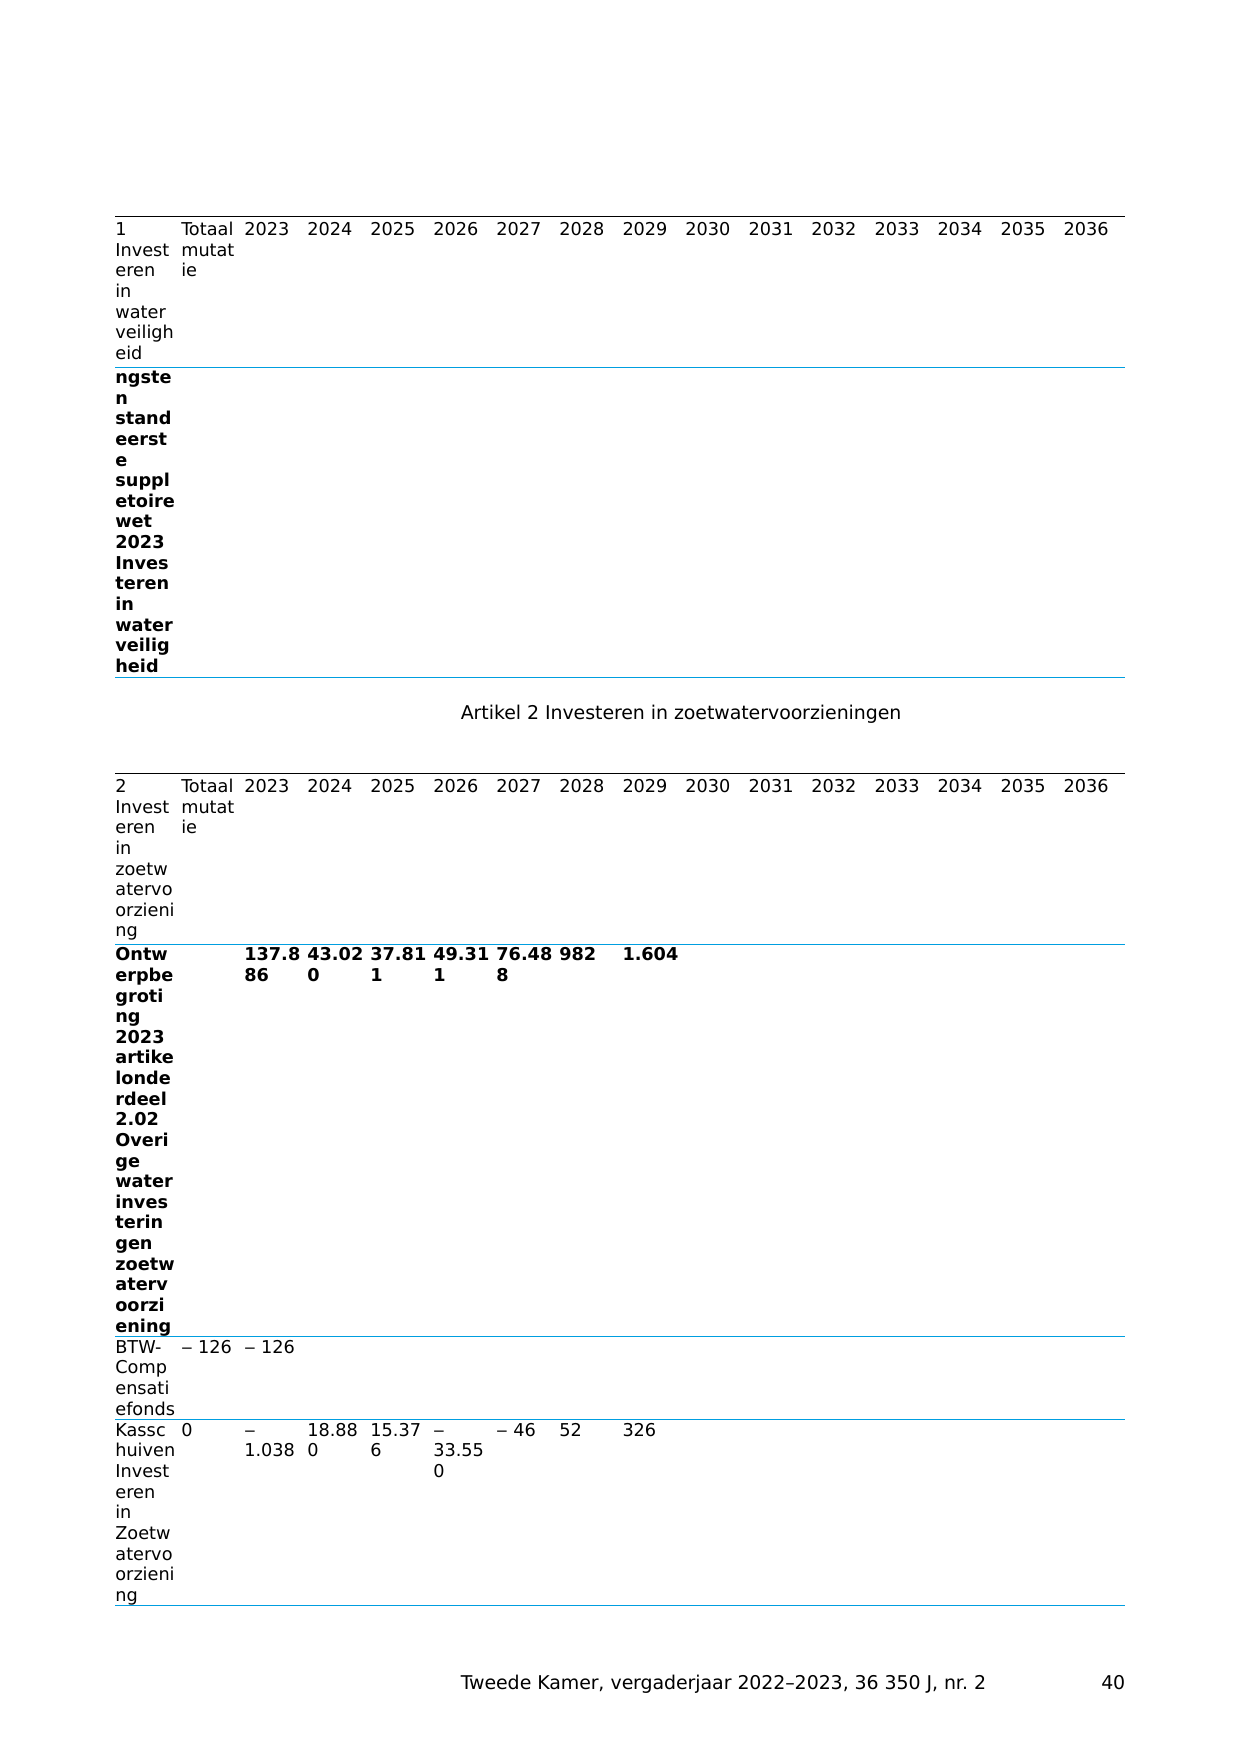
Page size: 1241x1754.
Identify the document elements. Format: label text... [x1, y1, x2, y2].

table_cell 982 [556, 945, 619, 1336]
table_cell [304, 1337, 367, 1419]
table_cell [178, 945, 241, 1336]
table_cell [367, 1337, 430, 1419]
table_cell 2030 [682, 774, 745, 944]
table_cell [178, 368, 241, 676]
table_cell [619, 1337, 682, 1419]
table_cell [1060, 945, 1125, 1336]
table_cell [871, 1420, 934, 1605]
table_cell 2032 [808, 217, 871, 366]
table_cell [493, 1337, 556, 1419]
table_cell 2033 [871, 774, 934, 944]
table_cell 43.020 [304, 945, 367, 1336]
table_cell 2035 [998, 774, 1060, 944]
table_cell 76.488 [493, 945, 556, 1336]
table_cell 2029 [619, 217, 682, 366]
table_cell [745, 945, 808, 1336]
table_cell [367, 368, 430, 676]
table_cell 2031 [745, 217, 808, 366]
table_cell [998, 368, 1060, 676]
table_cell [1060, 368, 1125, 676]
table_cell 2023 [241, 217, 304, 366]
table_cell 137.886 [241, 945, 304, 1336]
table_cell 2035 [998, 217, 1060, 366]
table_cell ngsten stand eerste suppletoire wet 2023 Investeren in waterveiligheid [115, 368, 178, 676]
table_cell 2029 [619, 774, 682, 944]
table_cell Totaal mutatie [178, 774, 241, 944]
table_cell 2028 [556, 774, 619, 944]
table_cell Kasschuiven Investeren in Zoetwatervoorziening [115, 1420, 178, 1605]
table_cell 2031 [745, 774, 808, 944]
table_cell 2024 [304, 774, 367, 944]
table_cell [934, 1337, 997, 1419]
table_cell ‒ 1.038 [241, 1420, 304, 1605]
table_cell [934, 945, 997, 1336]
table_cell [934, 368, 997, 676]
table_cell 326 [619, 1420, 682, 1605]
table_cell ‒ 126 [241, 1337, 304, 1419]
table_cell [304, 368, 367, 676]
table_cell [556, 368, 619, 676]
table_cell Totaal mutatie [178, 217, 241, 366]
table_cell 2036 [1060, 217, 1125, 366]
table_cell ‒ 126 [178, 1337, 241, 1419]
table_cell 49.311 [430, 945, 493, 1336]
table_cell 2027 [493, 217, 556, 366]
table_cell 2030 [682, 217, 745, 366]
table_cell [871, 945, 934, 1336]
table_cell [1060, 1337, 1125, 1419]
table_cell 2026 [430, 217, 493, 366]
table_cell [998, 1337, 1060, 1419]
table_cell [808, 368, 871, 676]
table_cell 1.604 [619, 945, 682, 1336]
table_cell 2032 [808, 774, 871, 944]
table_cell [871, 1337, 934, 1419]
table_cell 2027 [493, 774, 556, 944]
table_cell 18.880 [304, 1420, 367, 1605]
table_cell [682, 1420, 745, 1605]
table_cell 2024 [304, 217, 367, 366]
table_cell 37.811 [367, 945, 430, 1336]
table_cell [556, 1337, 619, 1419]
table_cell 0 [178, 1420, 241, 1605]
table_cell ‒ 46 [493, 1420, 556, 1605]
table_cell [808, 1420, 871, 1605]
table_header Tabel 12 [115, 191, 1125, 216]
table_cell [808, 945, 871, 1336]
table_cell [430, 368, 493, 676]
table_cell 15.376 [367, 1420, 430, 1605]
table_cell [1060, 1420, 1125, 1605]
table_cell [808, 1337, 871, 1419]
table_cell [682, 945, 745, 1336]
table_cell 2025 [367, 774, 430, 944]
table_header Tabel 13 [115, 748, 1125, 772]
table_cell [745, 1337, 808, 1419]
table_cell ‒ 33.550 [430, 1420, 493, 1605]
table_cell [430, 1337, 493, 1419]
title Artikel 2 Investeren in zoetwatervoorzieningen [461, 702, 1125, 724]
table_cell [871, 368, 934, 676]
table_cell [745, 1420, 808, 1605]
table_cell [619, 368, 682, 676]
table_cell 2034 [934, 217, 997, 366]
table_cell BTW- Compensatiefonds [115, 1337, 178, 1419]
table_cell 1 Investeren in waterveiligheid [115, 217, 178, 366]
table_cell [998, 1420, 1060, 1605]
table_cell 2025 [367, 217, 430, 366]
table_cell [745, 368, 808, 676]
table_cell [998, 945, 1060, 1336]
table_cell [934, 1420, 997, 1605]
table_cell 2036 [1060, 774, 1125, 944]
table_cell 2028 [556, 217, 619, 366]
table_cell [682, 1337, 745, 1419]
table_cell 2034 [934, 774, 997, 944]
table_cell [241, 368, 304, 676]
table_cell 2033 [871, 217, 934, 366]
table_cell 2023 [241, 774, 304, 944]
table_cell [493, 368, 556, 676]
table_cell [682, 368, 745, 676]
table_cell 52 [556, 1420, 619, 1605]
table_cell 2 Investeren in zoetwatervoorziening [115, 774, 178, 944]
table_cell 2026 [430, 774, 493, 944]
table_cell Ontwerpbegroting 2023 artikelonderdeel 2.02 Overige waterinvesteringen zoetwatervoorziening [115, 945, 178, 1336]
